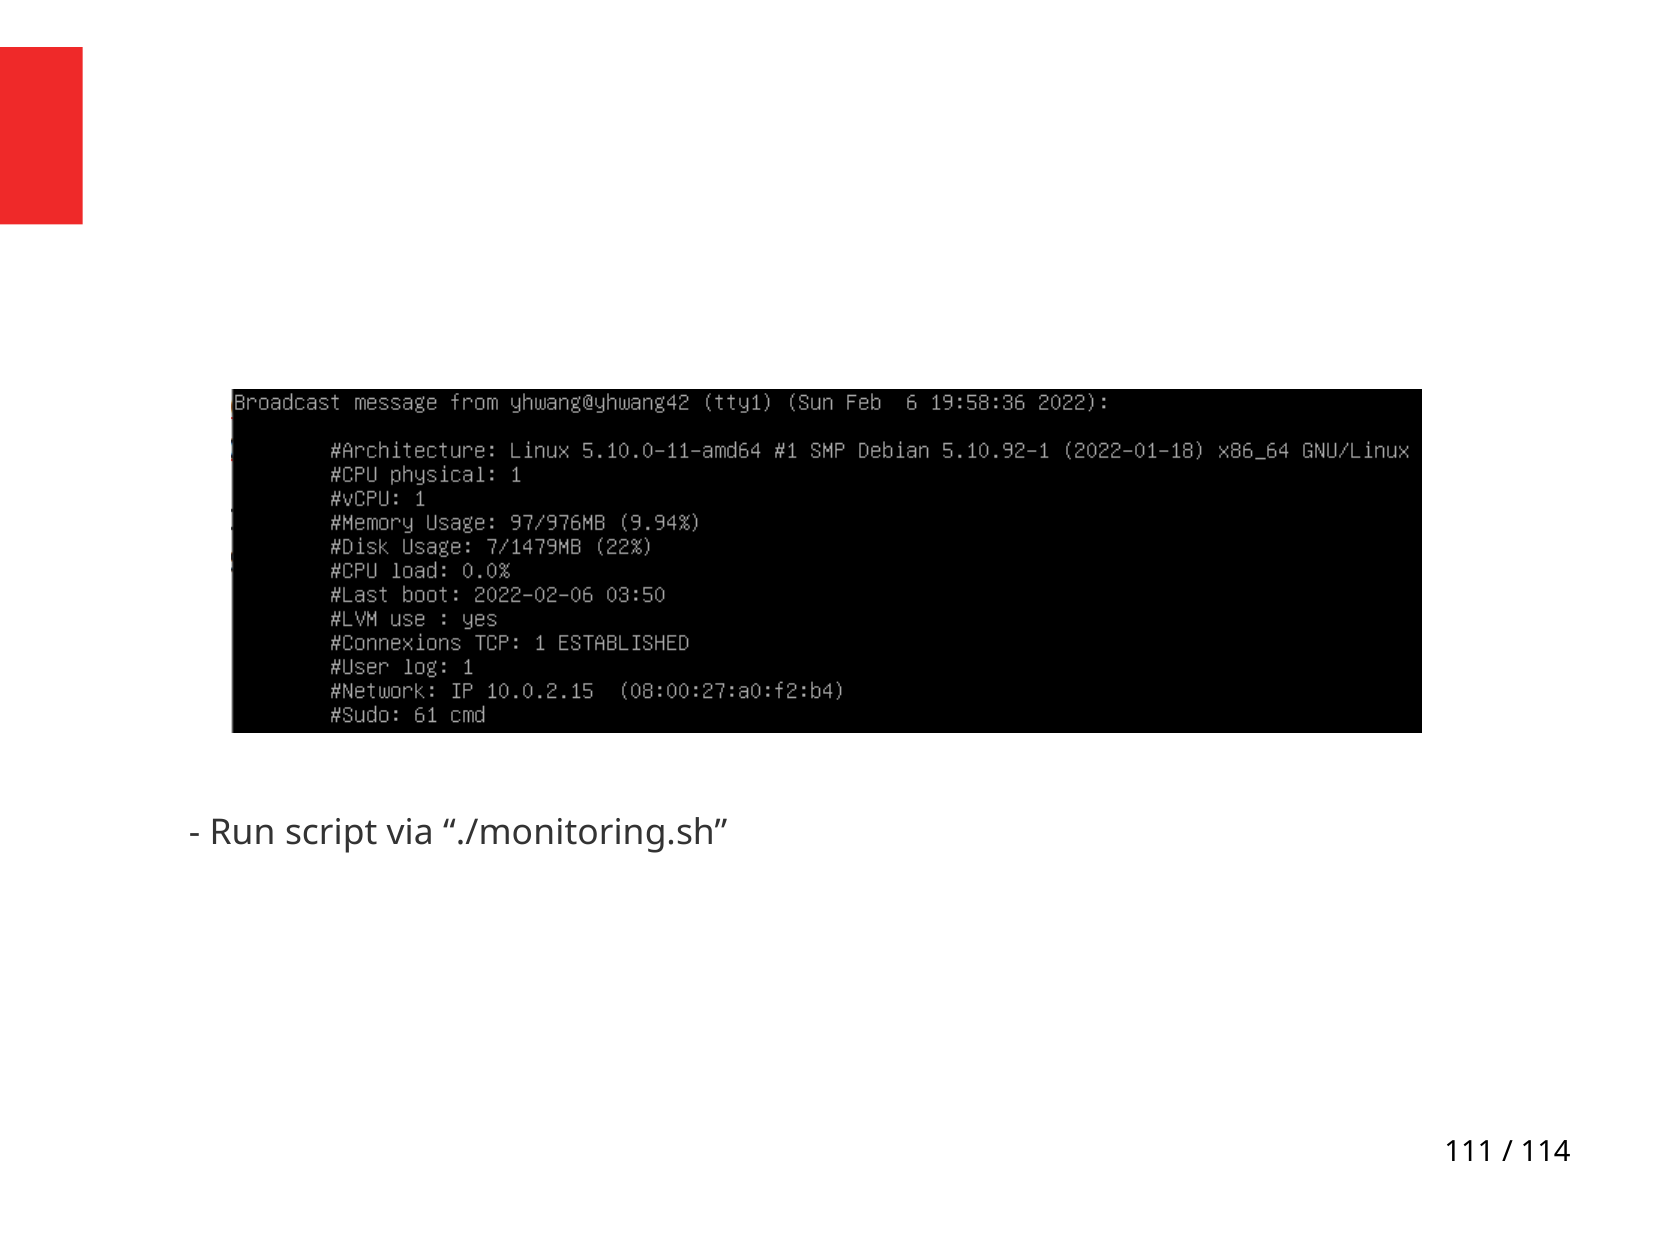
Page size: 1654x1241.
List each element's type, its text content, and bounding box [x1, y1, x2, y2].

picture [231, 389, 1422, 733]
list - Run script via “./monitoring.sh” [118, 806, 1536, 1150]
